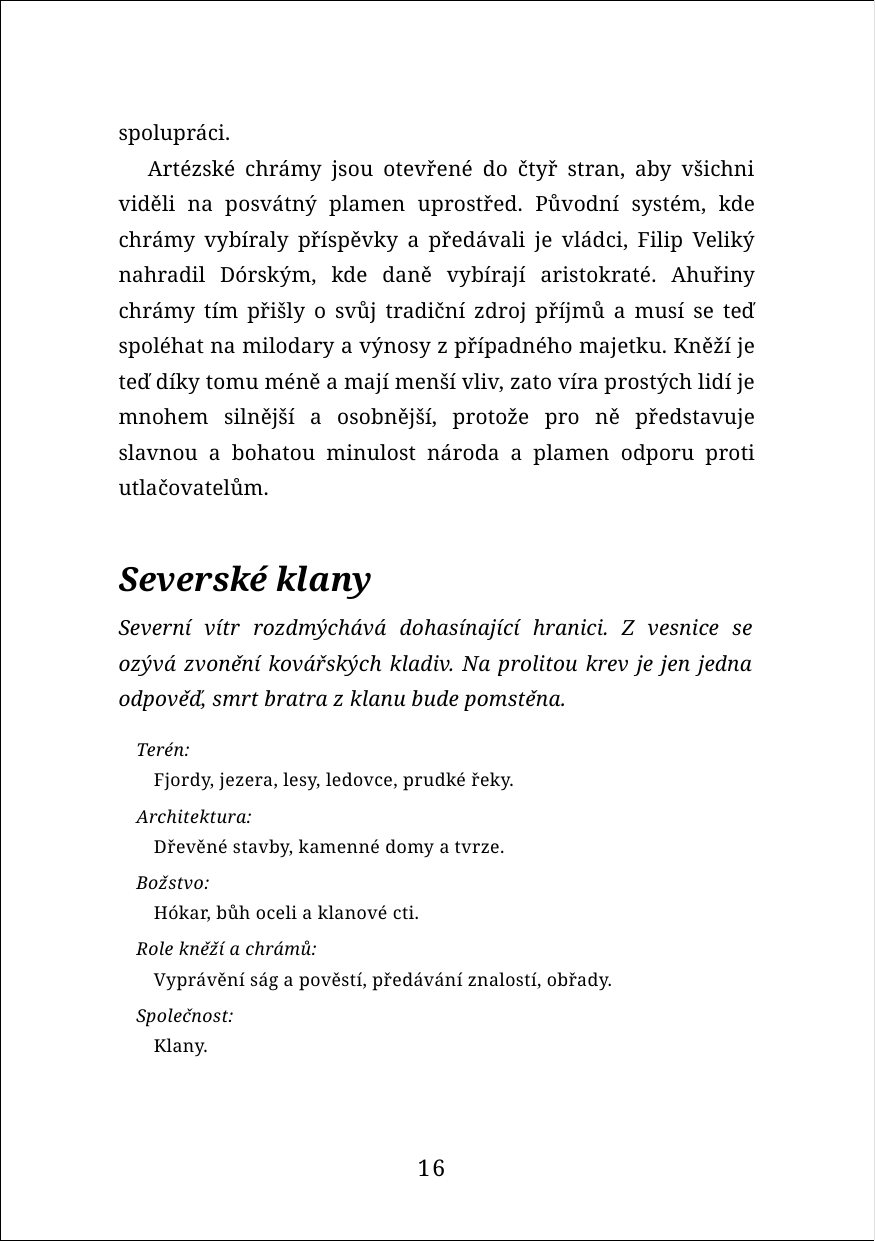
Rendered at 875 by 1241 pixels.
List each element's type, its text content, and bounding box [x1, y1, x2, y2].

list Božstvo: Hókar, bůh oceli a klanové cti. [136, 870, 756, 925]
list Společnost: Klany. [136, 1003, 756, 1057]
list Terén: Fjordy, jezera, lesy, ledovce, prudké řeky. [136, 738, 756, 792]
subtitle Severské klany [118, 556, 756, 602]
list Role kněží a chrámů: Vyprávění ság a pověstí, předávání znalostí, obřady. [136, 937, 756, 991]
text spolupráci. Artézské chrámy jsou otevřené do čtyř stran, aby všichni viděli na posvátný plamen uprostřed. Původní systém, kde chrámy vybíraly příspěvky a předávali je vládci, Filip Veliký nahradil Dórským, kde daně vybírají aristokraté. Ahuřiny chrámy tím přišly o svůj tradiční zdroj příjmů a musí se teď spoléhat na milodary a výnosy z případného majetku. Kněží je teď díky tomu méně a mají menší vliv, zato víra prostých lidí je mnohem silnější a osobnější, protože pro ně představuje slavnou a bohatou minulost národa a plamen odporu proti utlačovatelům. [118, 118, 756, 502]
list Architektura: Dřevěné stavby, kamenné domy a tvrze. [136, 804, 756, 858]
text Severní vítr rozdmýchává dohasínající hranici. Z vesnice se ozývá zvonění kovářských kladiv. Na prolitou krev je jen jedna odpověď, smrt bratra z klanu bude pomstěna. [118, 613, 756, 713]
